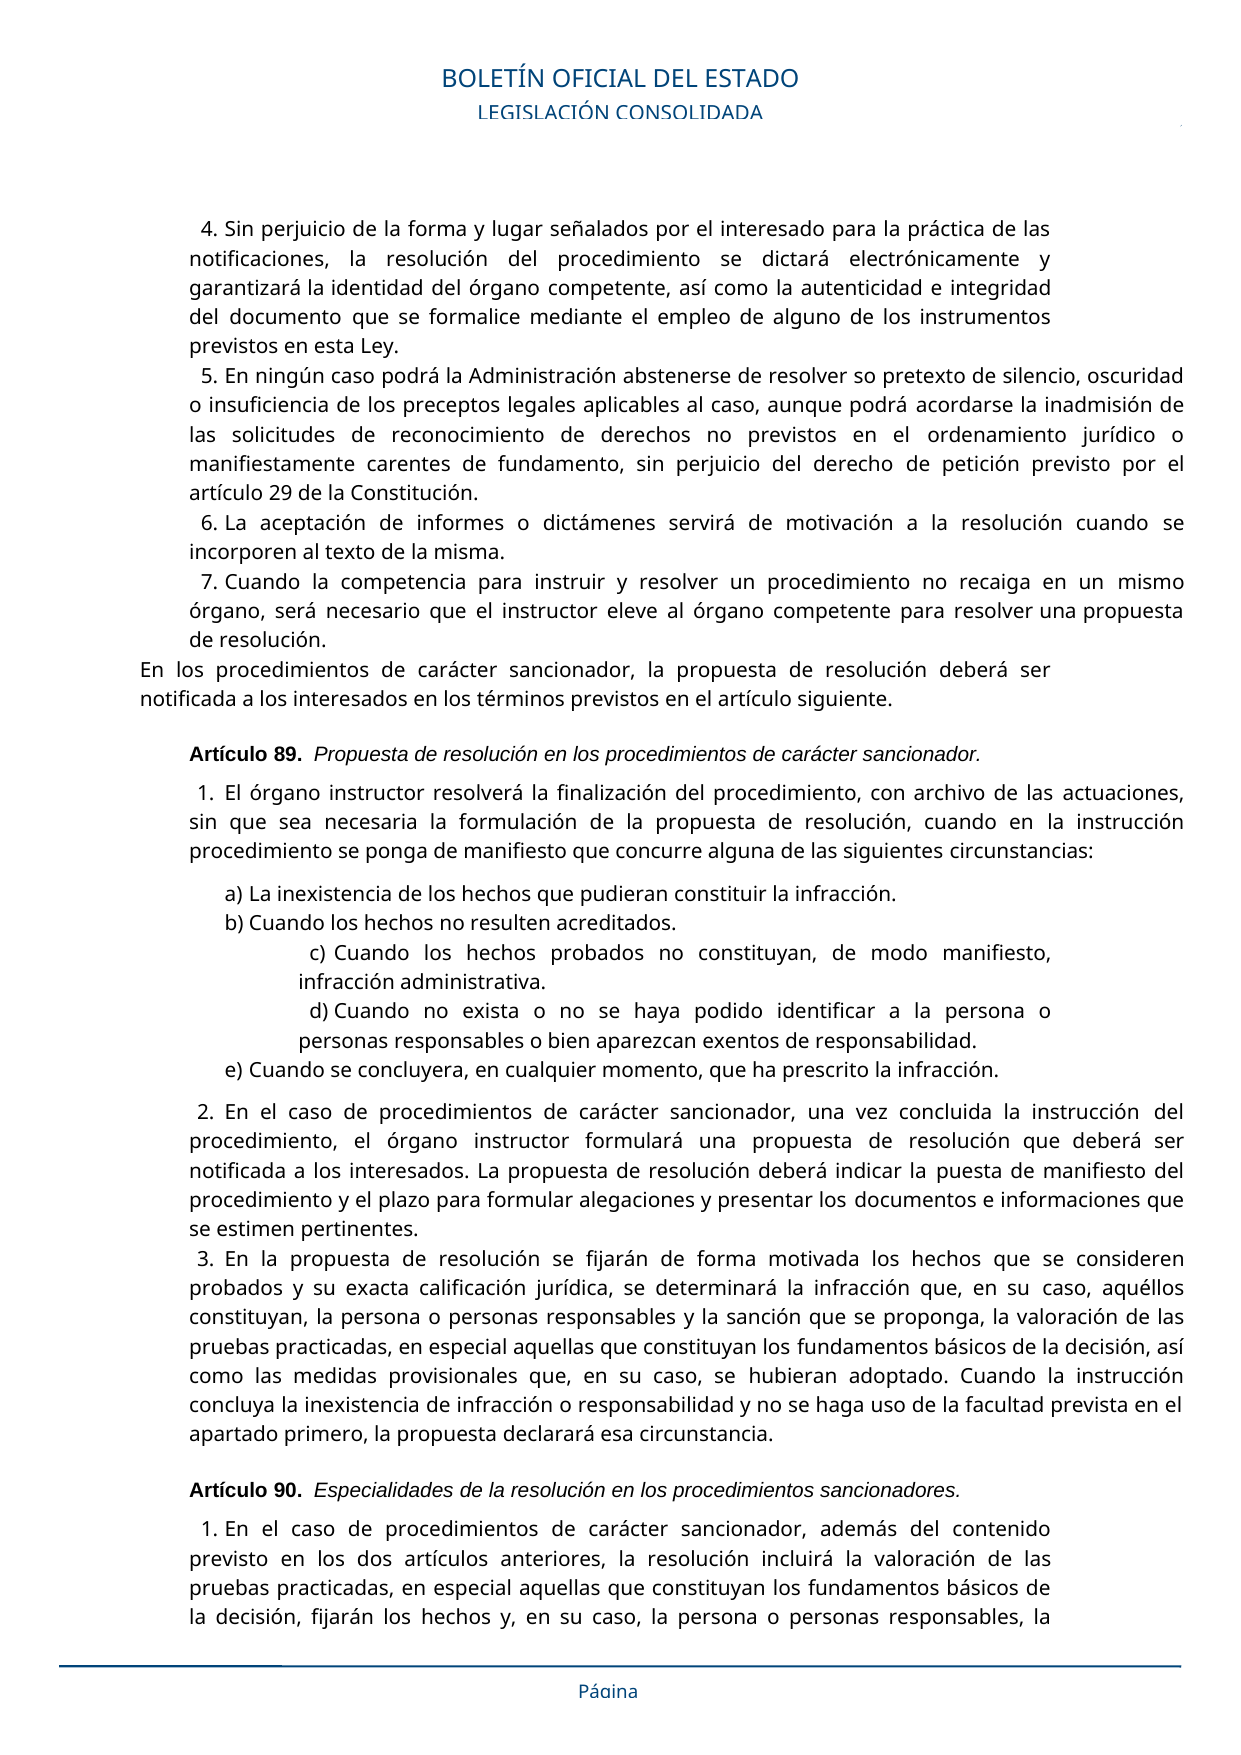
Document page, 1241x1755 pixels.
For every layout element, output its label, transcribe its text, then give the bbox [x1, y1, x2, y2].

list En el caso de procedimientos de carácter sancionador, una vez concluida la instrucción del procedimiento, el órgano instructor formulará una propuesta de resolución que deberá ser notificada a los interesados. La propuesta de resolución deberá indicar la puesta de manifiesto del procedimiento y el plazo para formular alegaciones y presentar los documentos e informaciones que se estimen pertinentes. [161, 1097, 1184, 1243]
list En ningún caso podrá la Administración abstenerse de resolver so pretexto de silencio, oscuridad o insuficiencia de los preceptos legales aplicables al caso, aunque podrá acordarse la inadmisión de las solicitudes de reconocimiento de derechos no previstos en el ordenamiento jurídico o manifiestamente carentes de fundamento, sin perjuicio del derecho de petición previsto por el artículo 29 de la Constitución. [165, 361, 1184, 507]
text Artículo 90. Especialidades de la resolución en los procedimientos sancionadores. [189, 1478, 1184, 1502]
text Artículo 89. Propuesta de resolución en los procedimientos de carácter sancionador. [189, 741, 1184, 765]
list La aceptación de informes o dictámenes servirá de motivación a la resolución cuando se incorporen al texto de la misma. [165, 508, 1184, 566]
list En el caso de procedimientos de carácter sancionador, además del contenido previsto en los dos artículos anteriores, la resolución incluirá la valoración de las pruebas practicadas, en especial aquellas que constituyan los fundamentos básicos de la decisión, fijarán los hechos y, en su caso, la persona o personas responsables, la [165, 1514, 1052, 1631]
text En los procedimientos de carácter sancionador, la propuesta de resolución deberá ser notificada a los interesados en los términos previstos en el artículo siguiente. [139, 655, 1052, 712]
list La inexistencia de los hechos que pudieran constituir la infracción. [224, 879, 1184, 907]
list Cuando la competencia para instruir y resolver un procedimiento no recaiga en un mismo órgano, será necesario que el instructor eleve al órgano competente para resolver una propuesta de resolución. [165, 567, 1184, 654]
list Cuando los hechos probados no constituyan, de modo manifiesto, infracción administrativa. [274, 938, 1052, 996]
list Sin perjuicio de la forma y lugar señalados por el interesado para la práctica de las notificaciones, la resolución del procedimiento se dictará electrónicamente y garantizará la identidad del órgano competente, así como la autenticidad e integridad del documento que se formalice mediante el empleo de alguno de los instrumentos previstos en esta Ley. [165, 214, 1052, 360]
list En la propuesta de resolución se fijarán de forma motivada los hechos que se consideren probados y su exacta calificación jurídica, se determinará la infracción que, en su caso, aquéllos constituyan, la persona o personas responsables y la sanción que se proponga, la valoración de las pruebas practicadas, en especial aquellas que constituyan los fundamentos básicos de la decisión, así como las medidas provisionales que, en su caso, se hubieran adoptado. Cuando la instrucción concluya la inexistencia de infracción o responsabilidad y no se haga uso de la facultad prevista en el apartado primero, la propuesta declarará esa circunstancia. [161, 1244, 1184, 1448]
list Cuando no exista o no se haya podido identificar a la persona o personas responsables o bien aparezcan exentos de responsabilidad. [274, 996, 1051, 1054]
list Cuando se concluyera, en cualquier momento, que ha prescrito la infracción. [224, 1055, 1184, 1084]
list El órgano instructor resolverá la finalización del procedimiento, con archivo de las actuaciones, sin que sea necesaria la formulación de la propuesta de resolución, cuando en la instrucción procedimiento se ponga de manifiesto que concurre alguna de las siguientes circunstancias: [161, 778, 1184, 865]
list Cuando los hechos no resulten acreditados. [224, 908, 1184, 937]
